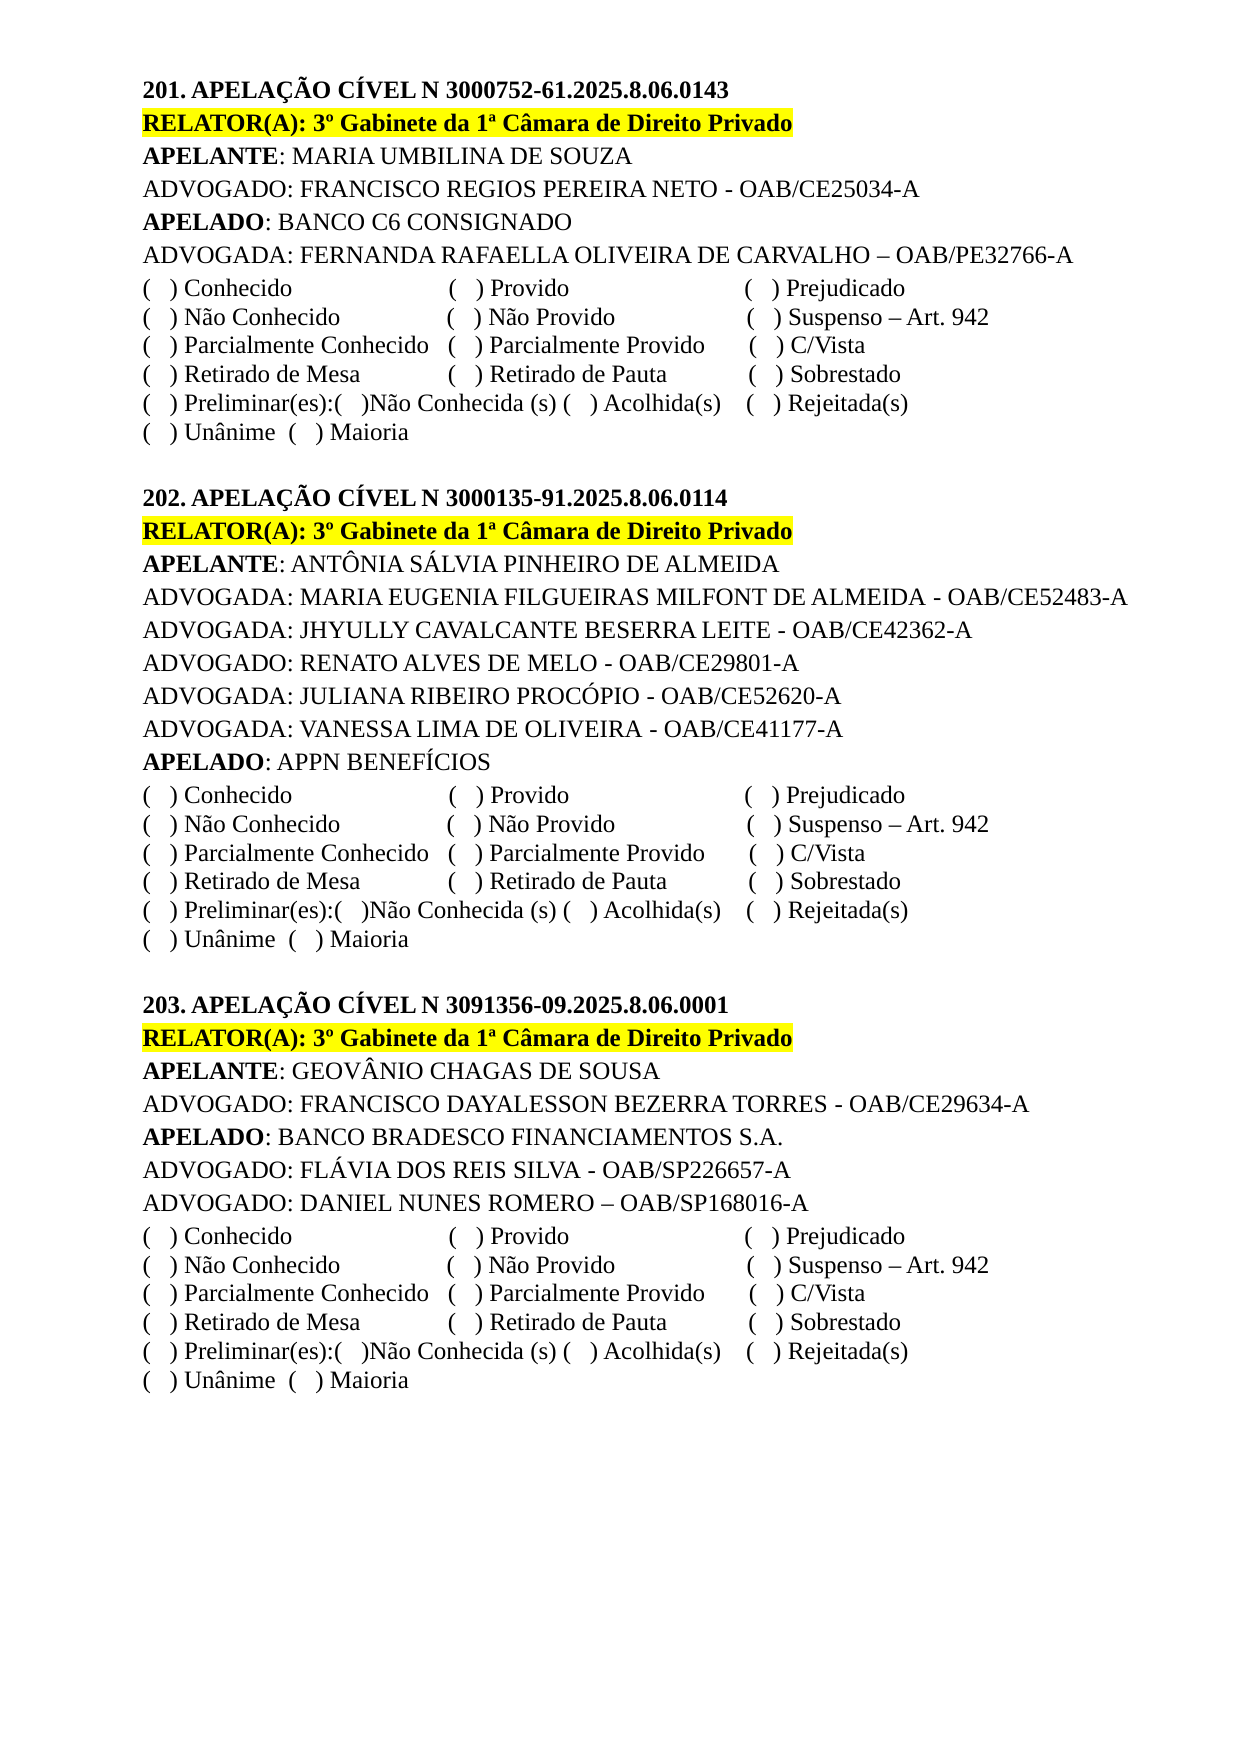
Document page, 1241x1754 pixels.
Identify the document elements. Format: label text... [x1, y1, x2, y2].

text ( ) Conhecido ( ) Provido ( ) Prejudicado [142, 780, 1141, 809]
text ( ) Parcialmente Conhecido ( ) Parcialmente Provido ( ) C/Vista [142, 838, 1158, 866]
text ( ) Retirado de Mesa ( ) Retirado de Pauta ( ) Sobrestado [142, 359, 1158, 388]
text ( ) Preliminar(es):( )Não Conhecida (s) ( ) Acolhida(s) ( ) Rejeitada(s) [142, 388, 1158, 417]
text ( ) Parcialmente Conhecido ( ) Parcialmente Provido ( ) C/Vista [142, 331, 1158, 359]
text ( ) Não Conhecido ( ) Não Provido ( ) Suspenso – Art. 942 [142, 809, 1158, 838]
text ( ) Retirado de Mesa ( ) Retirado de Pauta ( ) Sobrestado [142, 1307, 1158, 1336]
text ( ) Não Conhecido ( ) Não Provido ( ) Suspenso – Art. 942 [142, 302, 1158, 331]
text ( ) Conhecido ( ) Provido ( ) Prejudicado [142, 1221, 1141, 1250]
text ( ) Preliminar(es):( )Não Conhecida (s) ( ) Acolhida(s) ( ) Rejeitada(s) [142, 895, 1158, 924]
text ( ) Não Conhecido ( ) Não Provido ( ) Suspenso – Art. 942 [142, 1250, 1158, 1278]
text ( ) Parcialmente Conhecido ( ) Parcialmente Provido ( ) C/Vista [142, 1278, 1158, 1307]
text ( ) Conhecido ( ) Provido ( ) Prejudicado [142, 273, 1141, 302]
text ( ) Unânime ( ) Maioria 203. APELAÇÃO CÍVEL N 3091356-09.2025.8.06.0001 RELATOR(A): 3º Gabinete da 1ª Câmara de Direito Privado APELANTE: GEOVÂNIO CHAGAS DE SOUSA ADVOGADO: FRANCISCO DAYALESSON BEZERRA TORRES - OAB/CE29634-A APELADO: BANCO BRADESCO FINANCIAMENTOS S.A. ADVOGADO: FLÁVIA DOS REIS SILVA - OAB/SP226657-A ADVOGADO: DANIEL NUNES ROMERO – OAB/SP168016-A [142, 924, 1188, 1217]
text ( ) Preliminar(es):( )Não Conhecida (s) ( ) Acolhida(s) ( ) Rejeitada(s) [142, 1336, 1158, 1365]
text ( ) Unânime ( ) Maioria [142, 1365, 1188, 1459]
text 201. APELAÇÃO CÍVEL N 3000752-61.2025.8.06.0143 RELATOR(A): 3º Gabinete da 1ª Câmara de Direito Privado APELANTE: MARIA UMBILINA DE SOUZA ADVOGADO: FRANCISCO REGIOS PEREIRA NETO - OAB/CE25034-A APELADO: BANCO C6 CONSIGNADO ADVOGADA: FERNANDA RAFAELLA OLIVEIRA DE CARVALHO – OAB/PE32766-A [142, 75, 1188, 269]
text ( ) Unânime ( ) Maioria 202. APELAÇÃO CÍVEL N 3000135-91.2025.8.06.0114 RELATOR(A): 3º Gabinete da 1ª Câmara de Direito Privado APELANTE: ANTÔNIA SÁLVIA PINHEIRO DE ALMEIDA ADVOGADA: MARIA EUGENIA FILGUEIRAS MILFONT DE ALMEIDA - OAB/CE52483-A ADVOGADA: JHYULLY CAVALCANTE BESERRA LEITE - OAB/CE42362-A ADVOGADO: RENATO ALVES DE MELO - OAB/CE29801-A ADVOGADA: JULIANA RIBEIRO PROCÓPIO - OAB/CE52620-A ADVOGADA: VANESSA LIMA DE OLIVEIRA - OAB/CE41177-A APELADO: APPN BENEFÍCIOS [142, 417, 1188, 776]
text ( ) Retirado de Mesa ( ) Retirado de Pauta ( ) Sobrestado [142, 866, 1158, 895]
